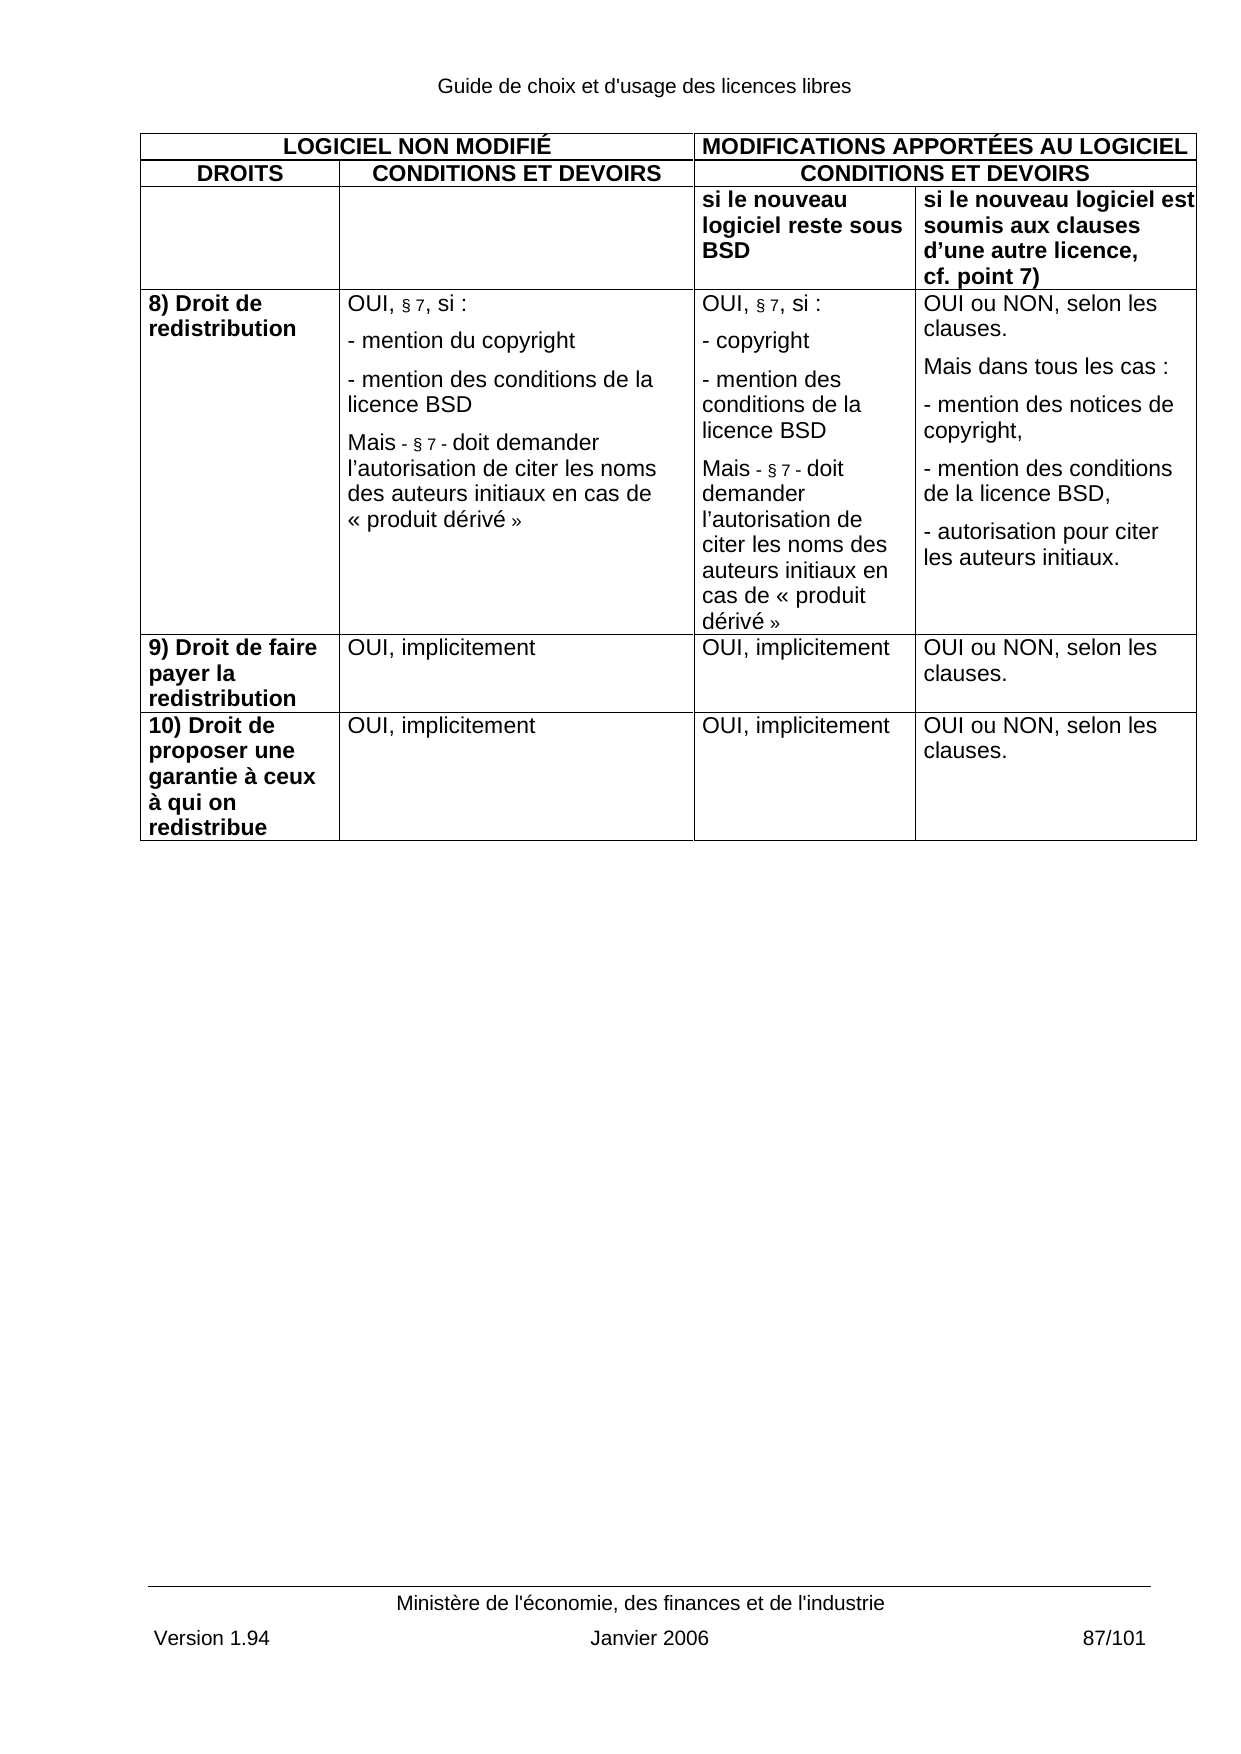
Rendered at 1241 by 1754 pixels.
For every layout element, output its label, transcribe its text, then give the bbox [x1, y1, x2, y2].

table_cell CONDITIONS ET DEVOIRS [695, 161, 1196, 186]
table_cell OUI ou NON, selon les clauses. [916, 713, 1196, 840]
table_cell [340, 187, 693, 289]
table_cell [141, 187, 339, 289]
table_cell CONDITIONS ET DEVOIRS [340, 161, 693, 186]
table_cell DROITS [141, 161, 339, 186]
table_cell OUI, implicitement [695, 713, 915, 840]
table_cell 8) Droit de redistribution [141, 290, 339, 634]
table_cell OUI, § 7, si : - mention du copyright - mention des conditions de la licence BSD Mais - § 7 - doit demander l’autorisation de citer les noms des auteurs initiaux en cas de « produit dérivé » [340, 290, 693, 634]
table_cell si le nouveau logiciel est soumis aux clauses d’une autre licence, cf. point 7) [916, 187, 1196, 289]
table_cell 9) Droit de faire payer la redistribution [141, 635, 339, 712]
table_cell OUI, implicitement [340, 635, 693, 712]
table_header LOGICIEL NON MODIFIÉ [141, 134, 693, 159]
table_cell OUI ou NON, selon les clauses. Mais dans tous les cas : - mention des notices de copyright, - mention des conditions de la licence BSD, - autorisation pour citer les auteurs initiaux. [916, 290, 1196, 634]
table_cell 10) Droit de proposer une garantie à ceux à qui on redistribue [141, 713, 339, 840]
table_header MODIFICATIONS APPORTÉES AU LOGICIEL [695, 134, 1196, 159]
table_cell OUI ou NON, selon les clauses. [916, 635, 1196, 712]
table_cell OUI, implicitement [340, 713, 693, 840]
table_cell si le nouveau logiciel reste sous BSD [695, 187, 915, 289]
table_cell OUI, § 7, si : - copyright - mention des conditions de la licence BSD Mais - § 7 - doit demander l’autorisation de citer les noms des auteurs initiaux en cas de « produit dérivé » [695, 290, 915, 634]
table_cell OUI, implicitement [695, 635, 915, 712]
